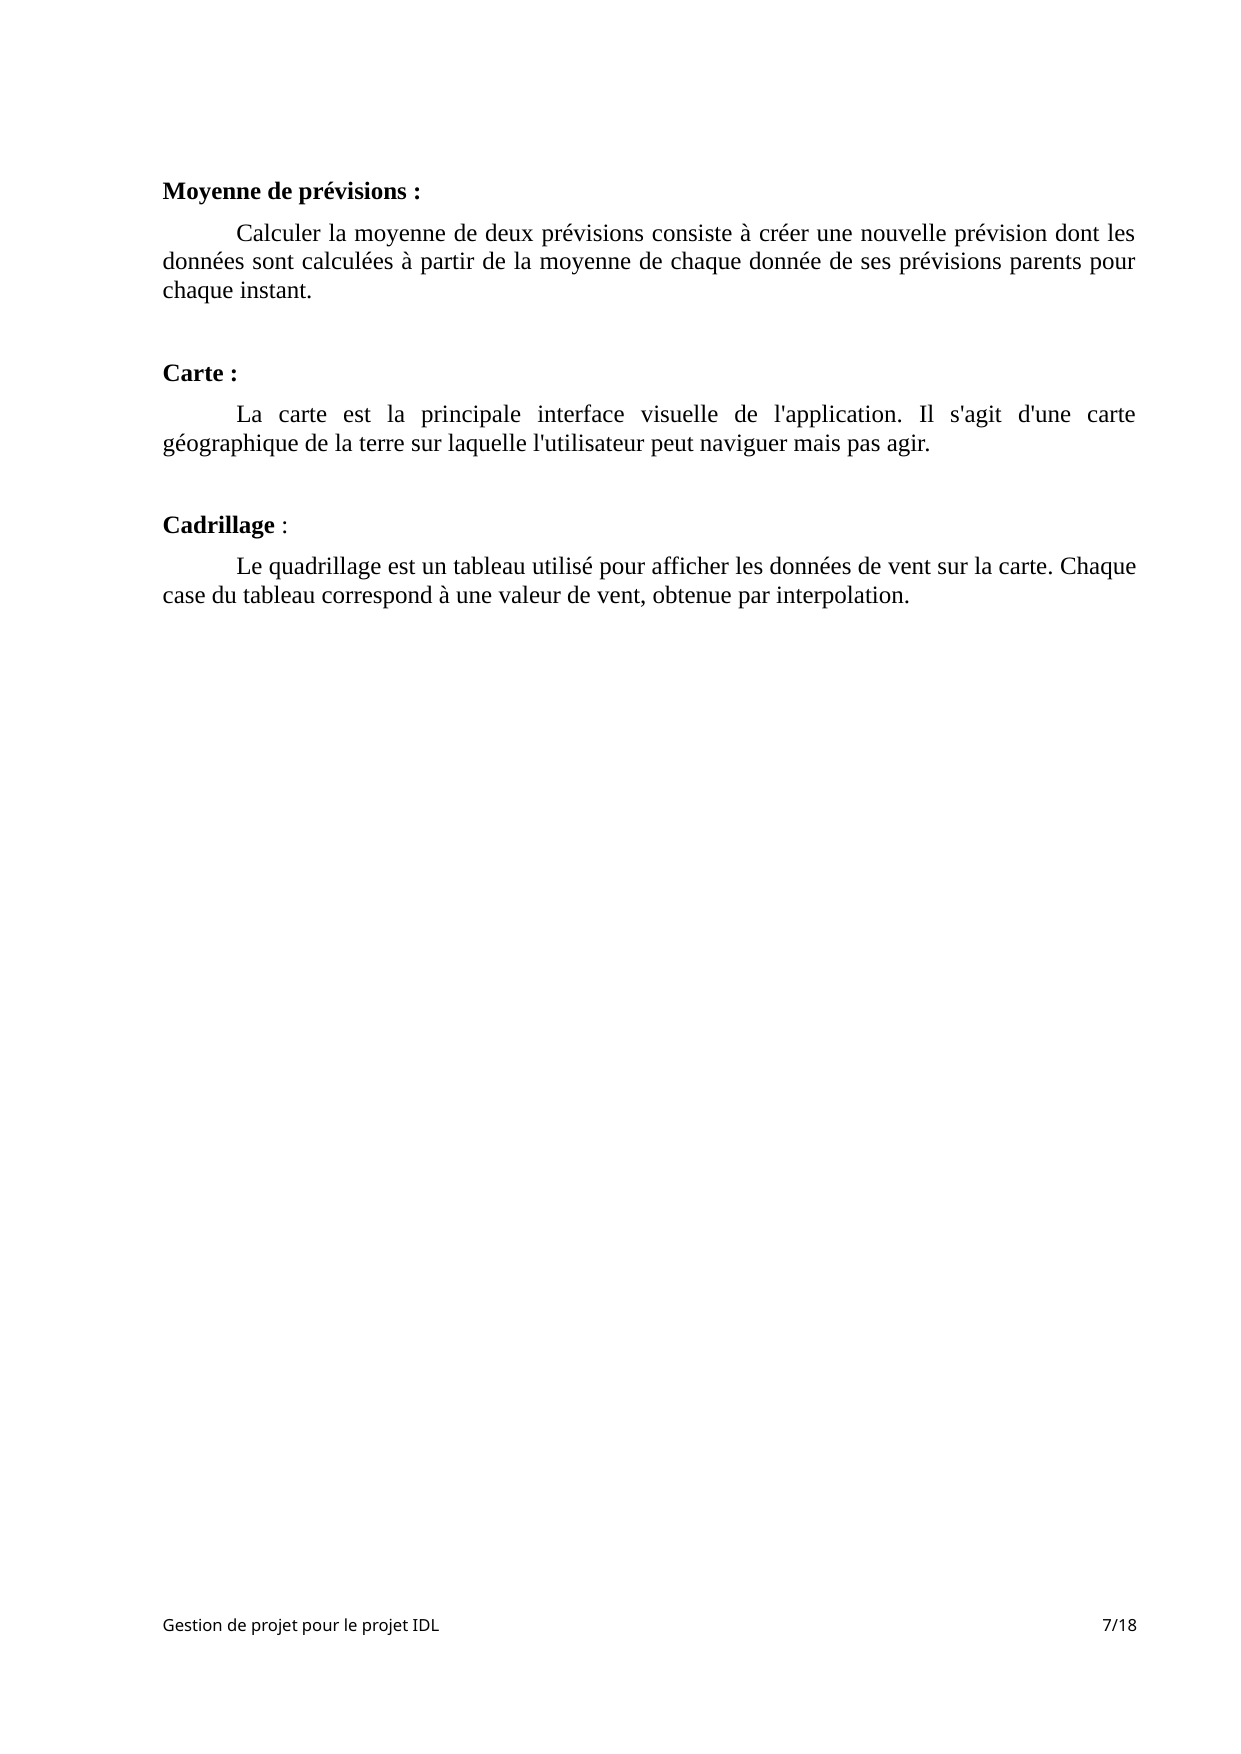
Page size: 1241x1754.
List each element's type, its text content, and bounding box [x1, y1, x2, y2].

text Cadrillage : [162, 510, 1137, 539]
text Calculer la moyenne de deux prévisions consiste à créer une nouvelle prévision dont les données sont calculées à partir de la moyenne de chaque donnée de ses prévisions parents pour chaque instant. [162, 218, 1137, 304]
text Moyenne de prévisions : [162, 176, 1137, 205]
text La carte est la principale interface visuelle de l'application. Il s'agit d'une carte géographique de la terre sur laquelle l'utilisateur peut naviguer mais pas agir. [162, 399, 1137, 456]
text Le quadrillage est un tableau utilisé pour afficher les données de vent sur la carte. Chaque case du tableau correspond à une valeur de vent, obtenue par interpolation. [162, 551, 1137, 609]
text Carte : [162, 358, 1137, 386]
